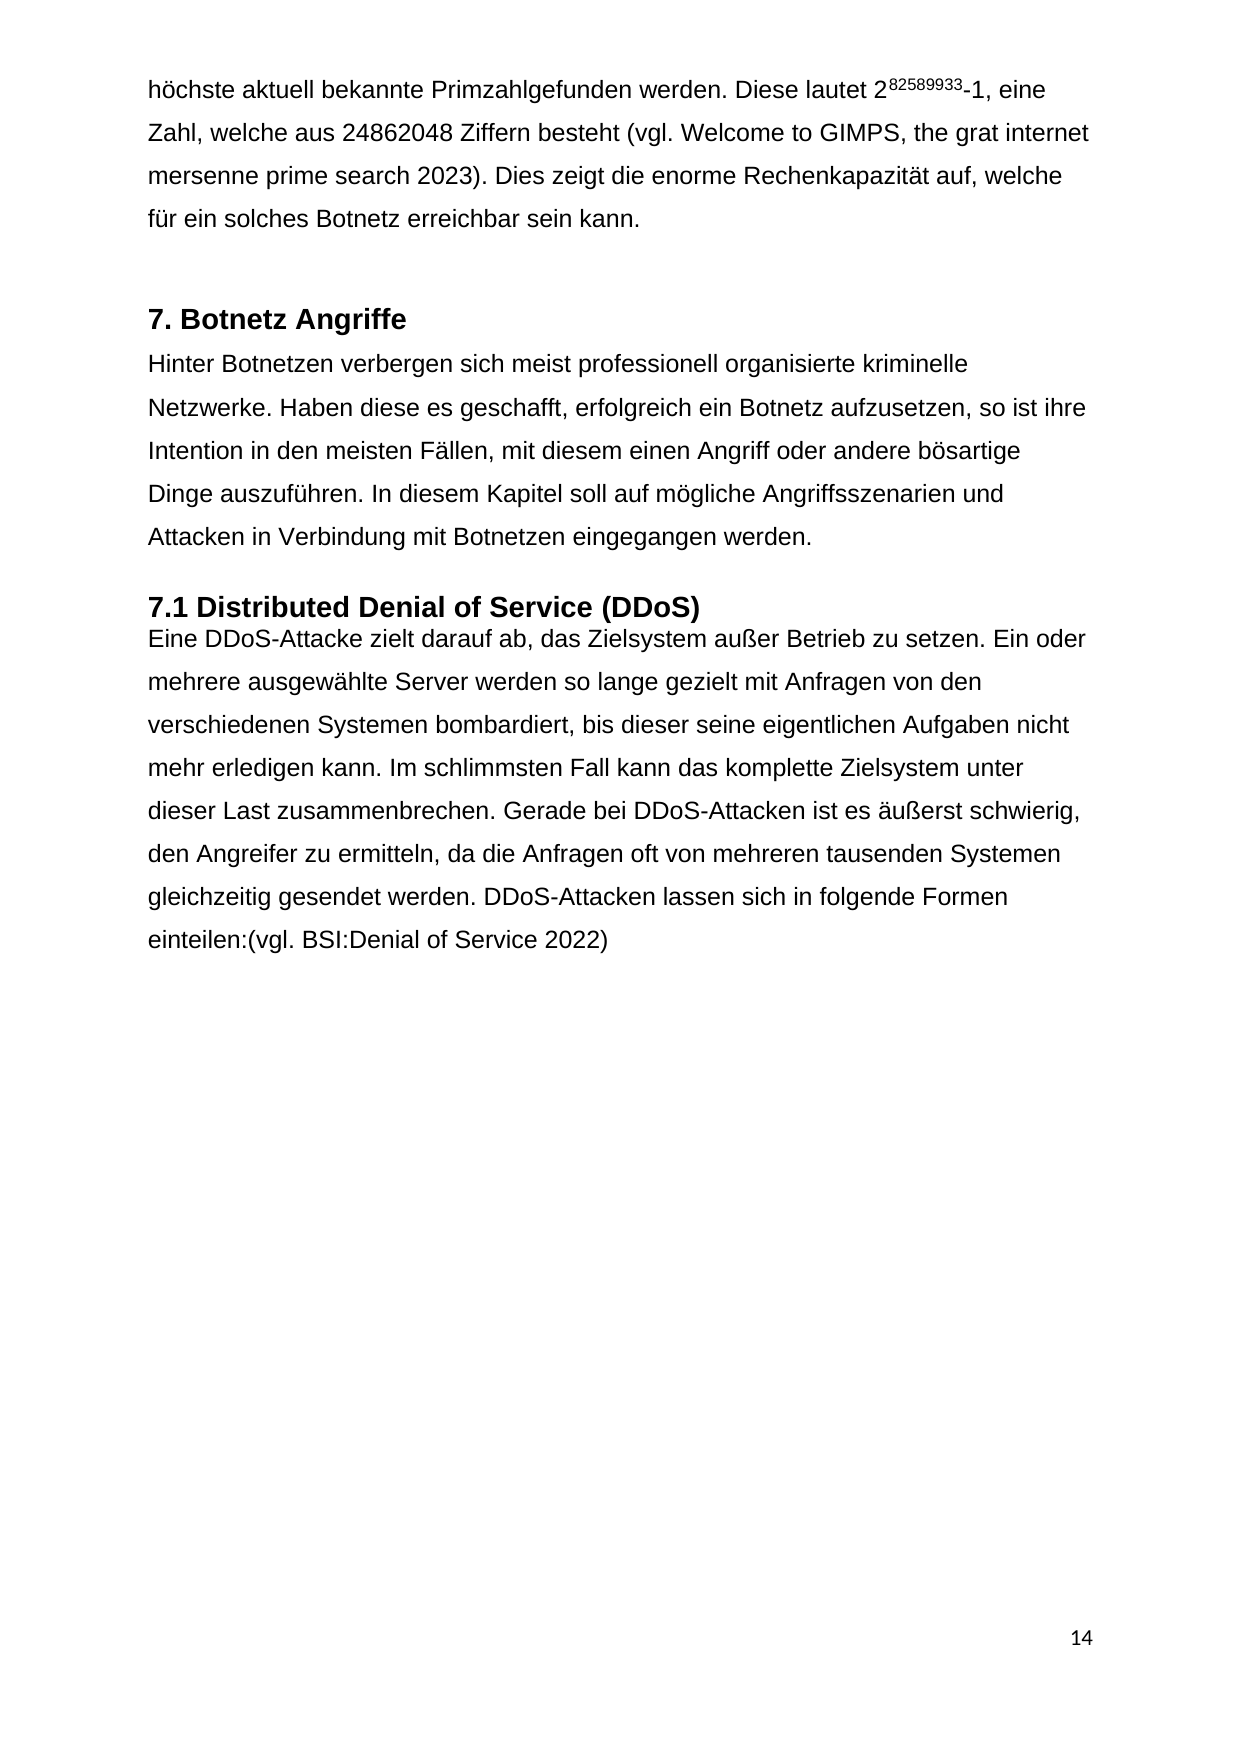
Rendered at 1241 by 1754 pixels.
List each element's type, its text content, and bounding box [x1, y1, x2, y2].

subtitle 7.1 Distributed Denial of Service (DDoS) [148, 590, 1093, 623]
text höchste aktuell bekannte Primzahlgefunden werden. Diese lautet 282589933-1, eine Zahl, welche aus 24862048 Ziffern besteht (vgl. Welcome to GIMPS, the grat internet mersenne prime search 2023). Dies zeigt die enorme Rechenkapazität auf, welche für ein solches Botnetz erreichbar sein kann. [148, 75, 1093, 233]
subtitle 7. Botnetz Angriffe [148, 302, 1093, 335]
text Eine DDoS-Attacke zielt darauf ab, das Zielsystem außer Betrieb zu setzen. Ein oder mehrere ausgewählte Server werden so lange gezielt mit Anfragen von den verschiedenen Systemen bombardiert, bis dieser seine eigentlichen Aufgaben nicht mehr erledigen kann. Im schlimmsten Fall kann das komplette Zielsystem unter dieser Last zusammenbrechen. Gerade bei DDoS-Attacken ist es äußerst schwierig, den Angreifer zu ermitteln, da die Anfragen oft von mehreren tausenden Systemen gleichzeitig gesendet werden. DDoS-Attacken lassen sich in folgende Formen einteilen:(vgl. BSI:Denial of Service 2022) [148, 623, 1093, 954]
text Hinter Botnetzen verbergen sich meist professionell organisierte kriminelle Netzwerke. Haben diese es geschafft, erfolgreich ein Botnetz aufzusetzen, so ist ihre Intention in den meisten Fällen, mit diesem einen Angriff oder andere bösartige Dinge auszuführen. In diesem Kapitel soll auf mögliche Angriffsszenarien und Attacken in Verbindung mit Botnetzen eingegangen werden. [148, 349, 1093, 551]
